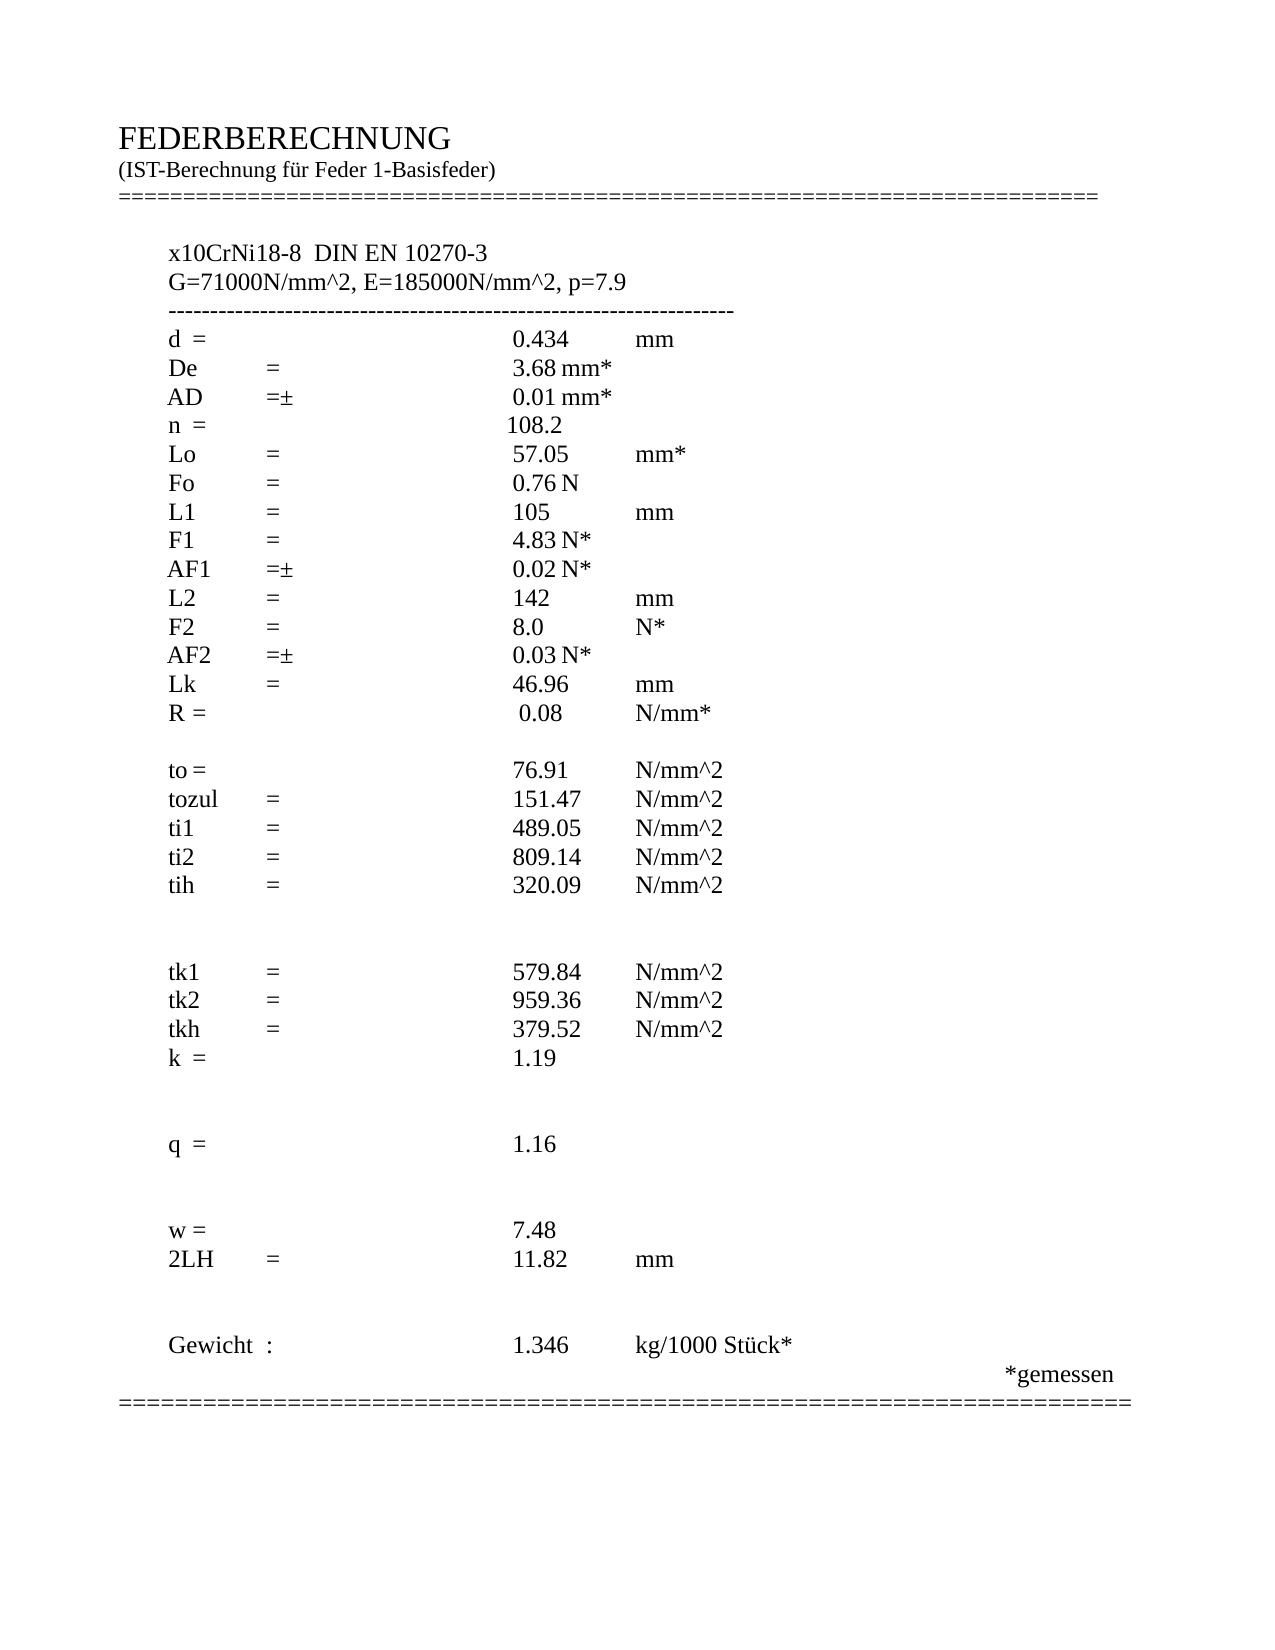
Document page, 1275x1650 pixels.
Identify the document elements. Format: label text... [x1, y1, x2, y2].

text G=71000N/mm^2, E=185000N/mm^2, p=7.9 [118, 267, 1157, 295]
text tozul = 151.47 N/mm^2 [118, 784, 1157, 813]
text tkh = 379.52 N/mm^2 [118, 1014, 1157, 1043]
text Lk = 46.96 mm [118, 669, 1157, 698]
text ti2 = 809.14 N/mm^2 [118, 842, 1157, 870]
text AD =± 0.01 mm* [118, 382, 1157, 410]
text x10CrNi18-8 DIN EN 10270-3 [118, 238, 1157, 267]
text -------------------------------------------------------------------- [118, 295, 1157, 324]
text R = 0.08 N/mm* [118, 698, 1157, 727]
text F2 = 8.0 N* [118, 612, 1157, 640]
text Lo = 57.05 mm* [118, 439, 1157, 468]
text ============================================================================ [118, 183, 1157, 209]
text k = 1.19 [118, 1043, 1157, 1072]
text w = 7.48 [118, 1215, 1157, 1244]
text Fo = 0.76 N [118, 468, 1157, 497]
text tk2 = 959.36 N/mm^2 [118, 985, 1157, 1014]
text F1 = 4.83 N* [118, 525, 1157, 554]
text ti1 = 489.05 N/mm^2 [118, 813, 1157, 842]
text AF2 =± 0.03 N* [118, 640, 1157, 669]
text d = 0.434 mm [118, 324, 1157, 353]
text n = 108.2 [118, 410, 1157, 439]
text *gemessen [118, 1359, 1157, 1388]
text De = 3.68 mm* [118, 353, 1157, 382]
text tih = 320.09 N/mm^2 [118, 870, 1157, 899]
text to = 76.91 N/mm^2 [118, 755, 1157, 784]
text ======================================================================== [118, 1388, 1157, 1417]
text AF1 =± 0.02 N* [118, 554, 1157, 583]
text 2LH = 11.82 mm [118, 1244, 1157, 1273]
text q = 1.16 [118, 1129, 1157, 1158]
text (IST-Berechnung für Feder 1-Basisfeder) [118, 156, 1157, 183]
text FEDERBERECHNUNG [118, 118, 1157, 156]
text tk1 = 579.84 N/mm^2 [118, 957, 1157, 985]
text L1 = 105 mm [118, 497, 1157, 525]
text L2 = 142 mm [118, 583, 1157, 612]
text Gewicht : 1.346 kg/1000 Stück* [118, 1330, 1157, 1359]
